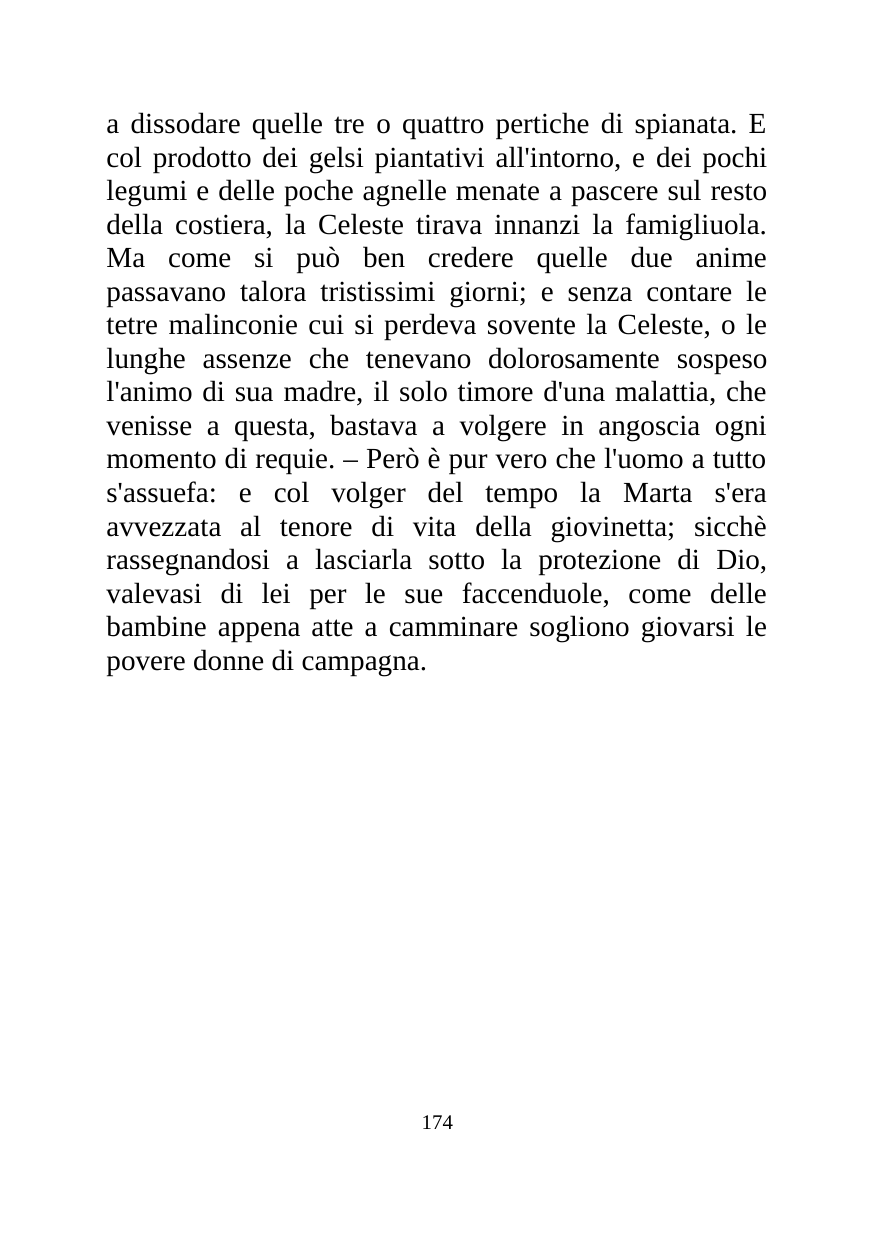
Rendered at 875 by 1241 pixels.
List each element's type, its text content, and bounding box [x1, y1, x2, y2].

text a dissodare quelle tre o quattro pertiche di spianata. E col prodotto dei gelsi piantativi all'intorno, e dei pochi legumi e delle poche agnelle menate a pascere sul resto della costiera, la Celeste tirava innanzi la famigliuola. Ma come si può ben credere quelle due anime passavano talora tristissimi giorni; e senza contare le tetre malinconie cui si perdeva sovente la Celeste, o le lunghe assenze che tenevano dolorosamente sospeso l'animo di sua madre, il solo timore d'una malattia, che venisse a questa, bastava a volgere in angoscia ogni momento di requie. – Però è pur vero che l'uomo a tutto s'assuefa: e col volger del tempo la Marta s'era avvezzata al tenore di vita della giovinetta; sicchè rassegnandosi a lasciarla sotto la protezione di Dio, valevasi di lei per le sue faccenduole, come delle bambine appena atte a camminare sogliono giovarsi le povere donne di campagna. [106, 106, 768, 676]
